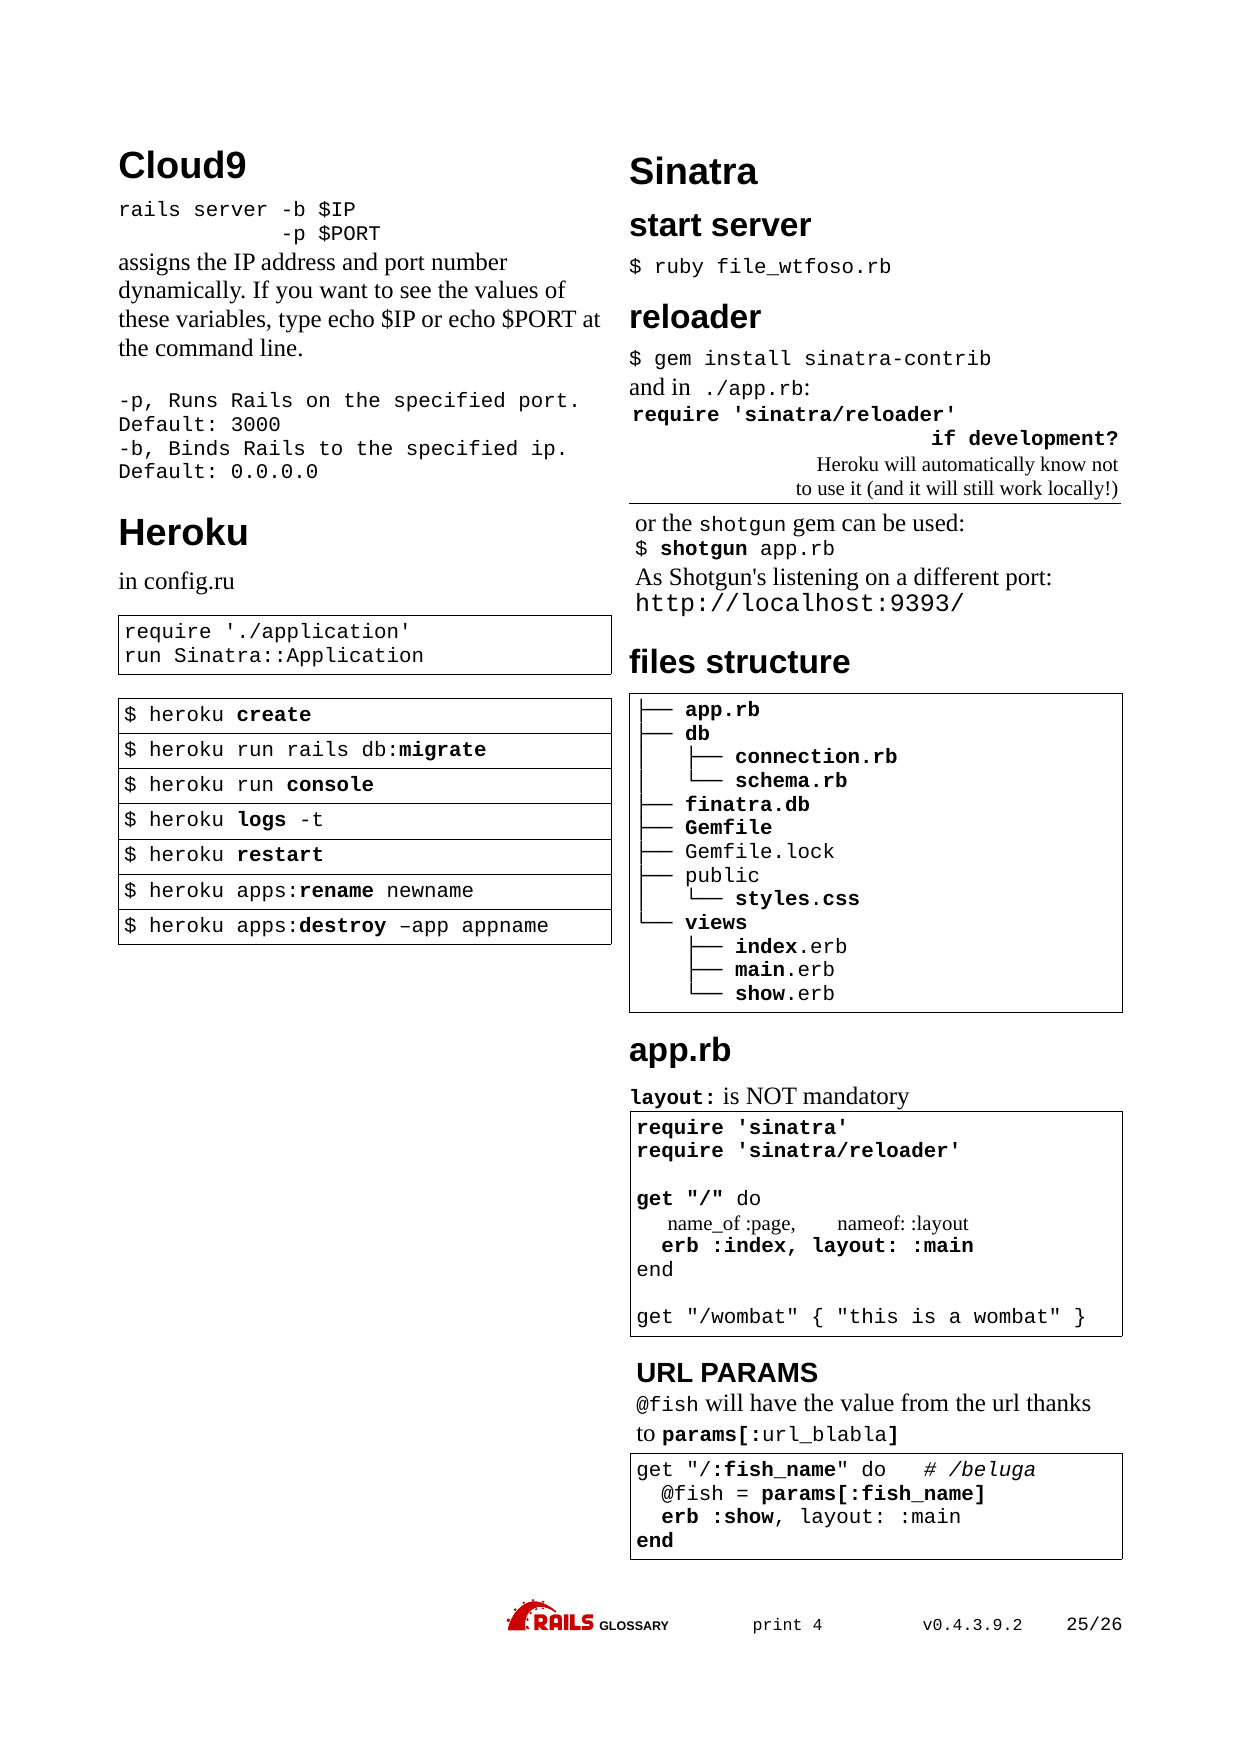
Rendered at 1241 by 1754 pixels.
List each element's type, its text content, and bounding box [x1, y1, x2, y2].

table_header ├── app.rb ├── db │ ├── connection.rb │ └── schema.rb ├── finatra.db ├── Gemfile ├── Gemfile.lock ├── public │ └── styles.css └── views ├── index.erb ├── main.erb └── show.erb [630, 694, 1122, 1012]
subtitle files structure [629, 642, 1122, 681]
table_cell URL PARAMS @fish will have the value from the url thanks to params[:url_blabla] [630, 1337, 1122, 1453]
table_cell or the shotgun gem can be used: $ shotgun app.rb As Shotgun's listening on a different port: http://localhost:9393/ [629, 504, 1121, 624]
subtitle Sinatra [629, 149, 1122, 193]
table_cell $ heroku restart [119, 840, 611, 874]
subtitle app.rb [629, 1030, 1122, 1069]
text -p $PORT [118, 223, 611, 247]
table_header require 'sinatra' require 'sinatra/reloader' get "/" do name_of :page, nameof: :layout erb :index, layout: :main end get "/wombat" { "this is a wombat" } [631, 1112, 1122, 1336]
text and in ./app.rb: [629, 372, 1122, 401]
text $ ruby file_wtfoso.rb [629, 256, 1122, 279]
text rails server -b $IP [118, 199, 611, 223]
text layout: is NOT mandatory [629, 1081, 1122, 1111]
table_cell $ heroku apps:rename newname [119, 875, 611, 909]
subtitle Cloud9 [118, 143, 611, 187]
subtitle start server [629, 204, 1122, 243]
text in config.ru [118, 566, 611, 595]
table_header require 'sinatra/reloader' if development? Heroku will automatically know not to use it (and it will still work locally!) [629, 401, 1121, 503]
table_header $ heroku create [119, 699, 611, 733]
subtitle reloader [629, 297, 1122, 336]
text $ gem install sinatra-contrib [629, 348, 1122, 372]
table_cell $ heroku run rails db:migrate [119, 734, 611, 768]
table_cell $ heroku logs -t [119, 804, 611, 838]
table_cell $ heroku apps:destroy –app appname [119, 910, 611, 944]
text -p, Runs Rails on the specified port. Default: 3000 -b, Binds Rails to the specified ip. Default: 0.0.0.0 [118, 390, 611, 485]
table_cell get "/:fish_name" do # /beluga @fish = params[:fish_name] erb :show, layout: :main end [631, 1454, 1122, 1559]
table_cell $ heroku run console [119, 769, 611, 803]
text assigns the IP address and port number dynamically. If you want to see the values of these variables, type echo $IP or echo $PORT at the command line. [118, 247, 611, 362]
table_header require './application' run Sinatra::Application [119, 616, 611, 674]
subtitle Heroku [118, 510, 611, 553]
